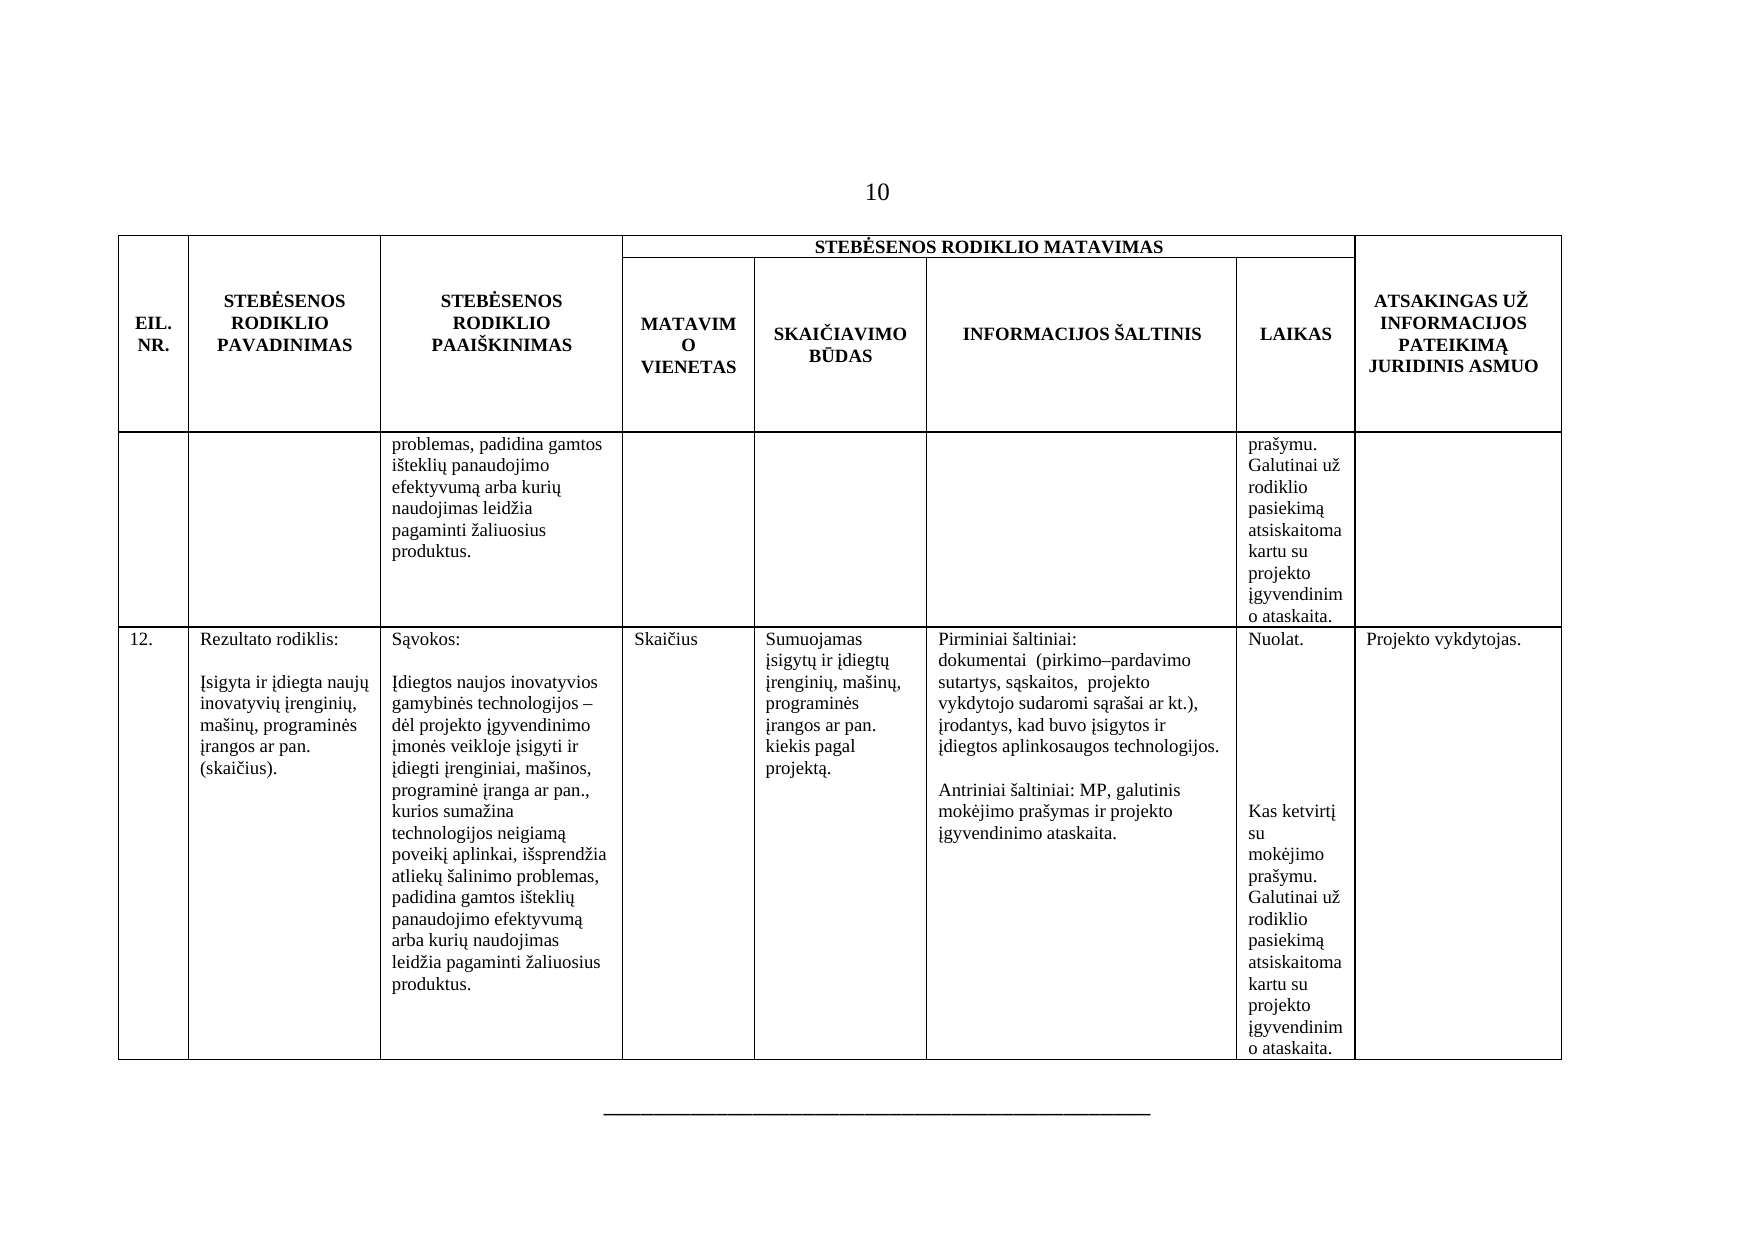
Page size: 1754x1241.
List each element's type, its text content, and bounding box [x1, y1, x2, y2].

table_cell [755, 433, 926, 626]
table_cell Nuolat. Kas ketvirtį su mokėjimo prašymu. Galutinai už rodiklio pasiekimą atsiskaitoma kartu su projekto įgyvendinimo ataskaita. [1237, 628, 1354, 1059]
text ____________________________________________ [118, 1088, 1636, 1119]
table_cell Rezultato rodiklis: Įsigyta ir įdiegta naujų inovatyvių įrenginių, mašinų, programinės įrangos ar pan. (skaičius). [189, 628, 380, 1059]
table_cell problemas, padidina gamtos išteklių panaudojimo efektyvumą arba kurių naudojimas leidžia pagaminti žaliuosius produktus. [381, 433, 622, 626]
table_cell Skaičius [623, 628, 754, 1059]
table_cell prašymu. Galutinai už rodiklio pasiekimą atsiskaitoma kartu su projekto įgyvendinimo ataskaita. [1237, 433, 1354, 626]
table_cell 12. [119, 628, 188, 1059]
table_cell Pirminiai šaltiniai: dokumentai (pirkimo–pardavimo sutartys, sąskaitos, projekto vykdytojo sudaromi sąrašai ar kt.), įrodantys, kad buvo įsigytos ir įdiegtos aplinkosaugos technologijos. Antriniai šaltiniai: MP, galutinis mokėjimo prašymas ir projekto įgyvendinimo ataskaita. [927, 628, 1236, 1059]
table_cell MATAVIMO VIENETAS [623, 258, 754, 431]
table_cell Projekto vykdytojas. [1356, 628, 1561, 1059]
table_header ATSAKINGAS UŽ INFORMACIJOS PATEIKIMĄ JURIDINIS ASMUO [1356, 236, 1561, 431]
table_cell [623, 433, 754, 626]
table_header EIL. NR. [119, 236, 188, 431]
table_cell LAIKAS [1237, 258, 1354, 431]
table_cell [189, 433, 380, 626]
table_header STEBĖSENOS RODIKLIO PAVADINIMAS [189, 236, 380, 431]
table_header STEBĖSENOS RODIKLIO MATAVIMAS [623, 236, 1354, 257]
table_cell Sumuojamas įsigytų ir įdiegtų įrenginių, mašinų, programinės įrangos ar pan. kiekis pagal projektą. [755, 628, 926, 1059]
table_cell [1356, 433, 1561, 626]
table_cell [927, 433, 1236, 626]
table_cell [119, 433, 188, 626]
table_cell Sąvokos: Įdiegtos naujos inovatyvios gamybinės technologijos – dėl projekto įgyvendinimo įmonės veikloje įsigyti ir įdiegti įrenginiai, mašinos, programinė įranga ar pan., kurios sumažina technologijos neigiamą poveikį aplinkai, išsprendžia atliekų šalinimo problemas, padidina gamtos išteklių panaudojimo efektyvumą arba kurių naudojimas leidžia pagaminti žaliuosius produktus. [381, 628, 622, 1059]
table_cell SKAIČIAVIMO BŪDAS [755, 258, 926, 431]
table_header STEBĖSENOS RODIKLIO PAAIŠKINIMAS [381, 236, 622, 431]
table_cell INFORMACIJOS ŠALTINIS [927, 258, 1236, 431]
